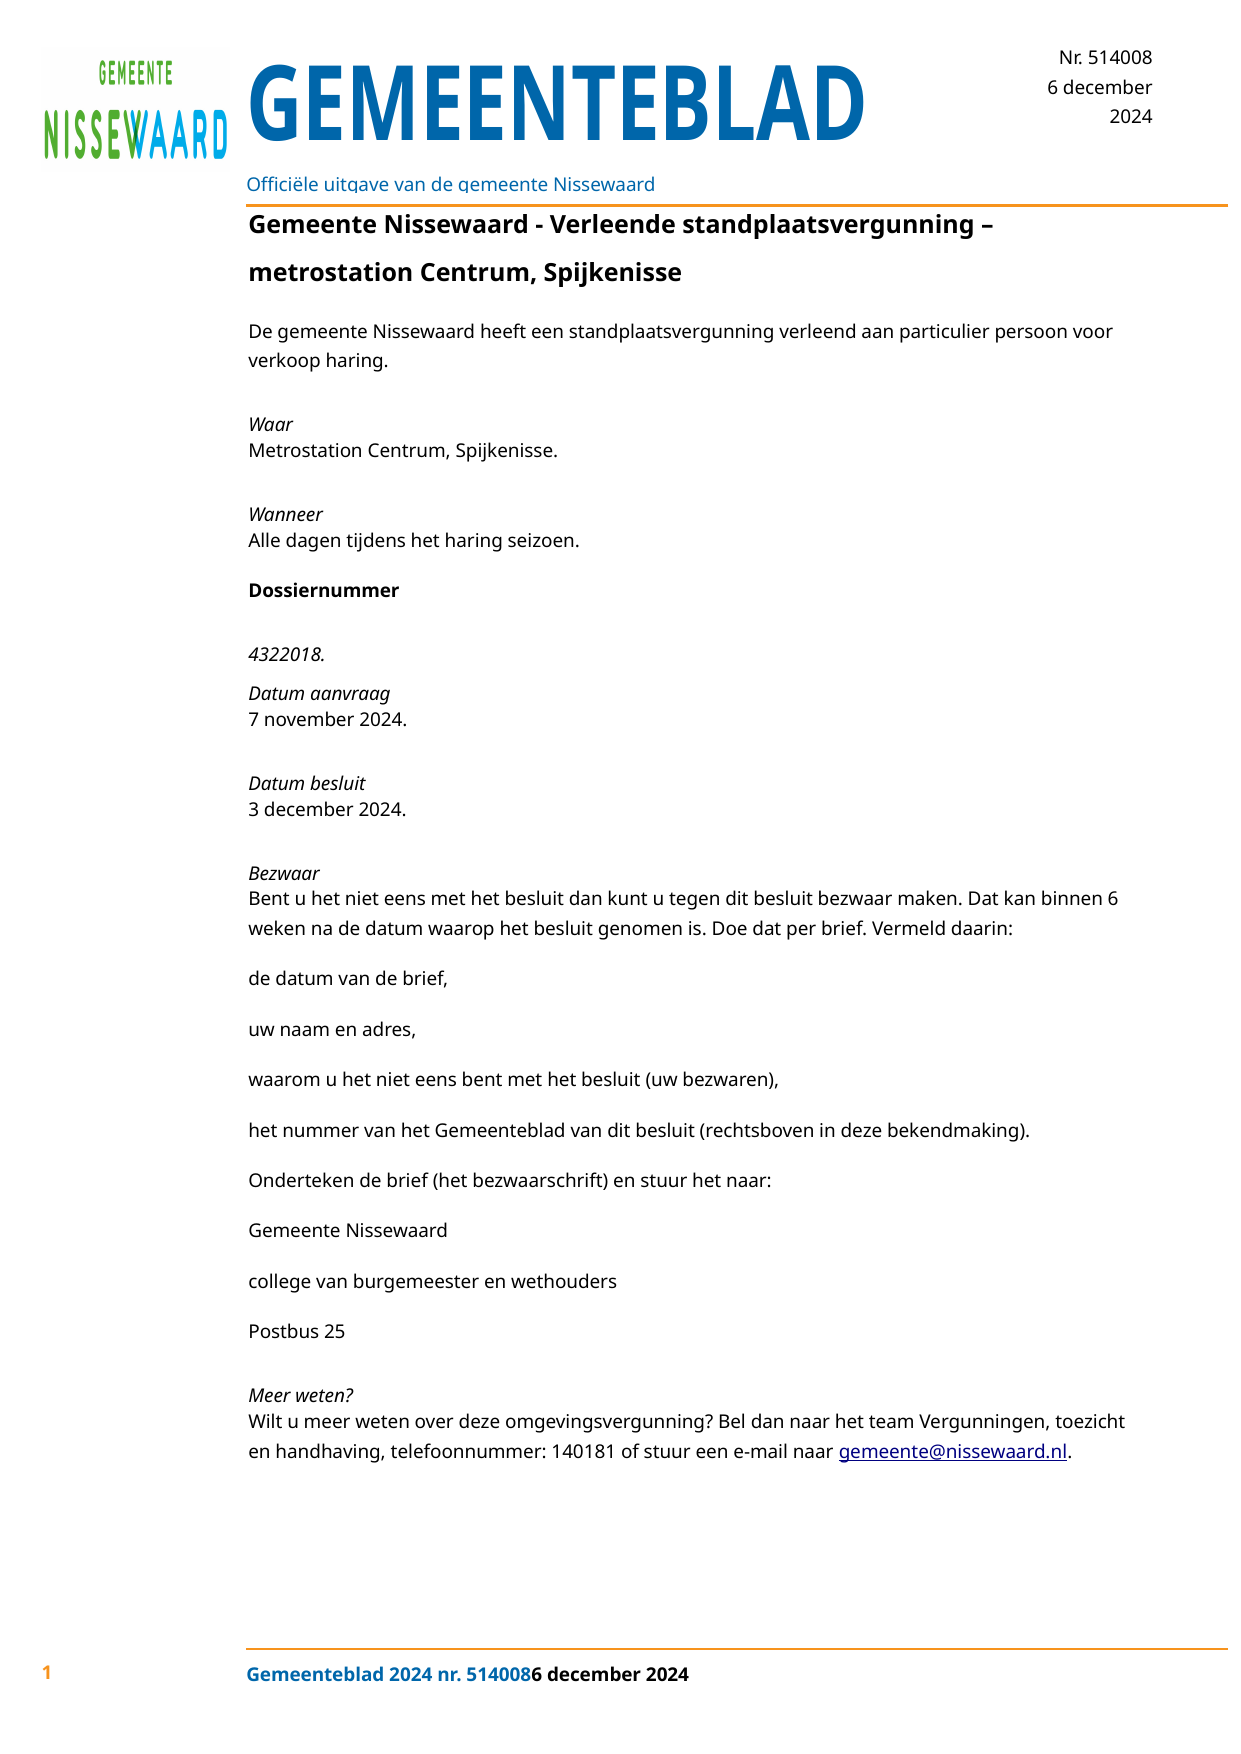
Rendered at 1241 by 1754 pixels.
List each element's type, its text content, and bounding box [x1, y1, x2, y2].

text Onderteken de brief (het bezwaarschrift) en stuur het naar: [248, 1167, 1152, 1193]
picture [41, 47, 231, 172]
text het nummer van het Gemeenteblad van dit besluit (rechtsboven in deze bekendmaking). [248, 1117, 1152, 1143]
text Gemeente Nissewaard [248, 1218, 1152, 1243]
text Gemeente Nissewaard - Verleende standplaatsvergunning – metrostation Centrum, Spijkenisse [248, 207, 1152, 288]
text Waar [248, 411, 1152, 437]
text Datum aanvraag [248, 681, 1152, 706]
text Meer weten? [248, 1382, 1152, 1408]
text Postbus 25 [248, 1318, 1152, 1344]
text Alle dagen tijdens het haring seizoen. [248, 527, 1152, 553]
text Dossiernummer [248, 577, 1152, 603]
text Wilt u meer weten over deze omgevingsvergunning? Bel dan naar het team Vergunningen, toezicht en handhaving, telefoonnummer: 140181 of stuur een e-mail naar gemeente@nissewaard.nl. [248, 1408, 1152, 1463]
text 7 november 2024. [248, 706, 1152, 732]
text Bezwaar [248, 860, 1152, 886]
text 4322018. [248, 641, 1152, 667]
text college van burgemeester en wethouders [248, 1268, 1152, 1294]
text 3 december 2024. [248, 796, 1152, 822]
text waarom u het niet eens bent met het besluit (uw bezwaren), [248, 1066, 1152, 1092]
text Bent u het niet eens met het besluit dan kunt u tegen dit besluit bezwaar maken. Dat kan binnen 6 weken na de datum waarop het besluit genomen is. Doe dat per brief. Vermeld daarin: [248, 886, 1152, 941]
text de datum van de brief, [248, 966, 1152, 991]
text Datum besluit [248, 770, 1152, 796]
text Wanneer [248, 501, 1152, 527]
text Metrostation Centrum, Spijkenisse. [248, 437, 1152, 463]
text De gemeente Nissewaard heeft een standplaatsvergunning verleend aan particulier persoon voor verkoop haring. [248, 318, 1152, 373]
text uw naam en adres, [248, 1016, 1152, 1042]
